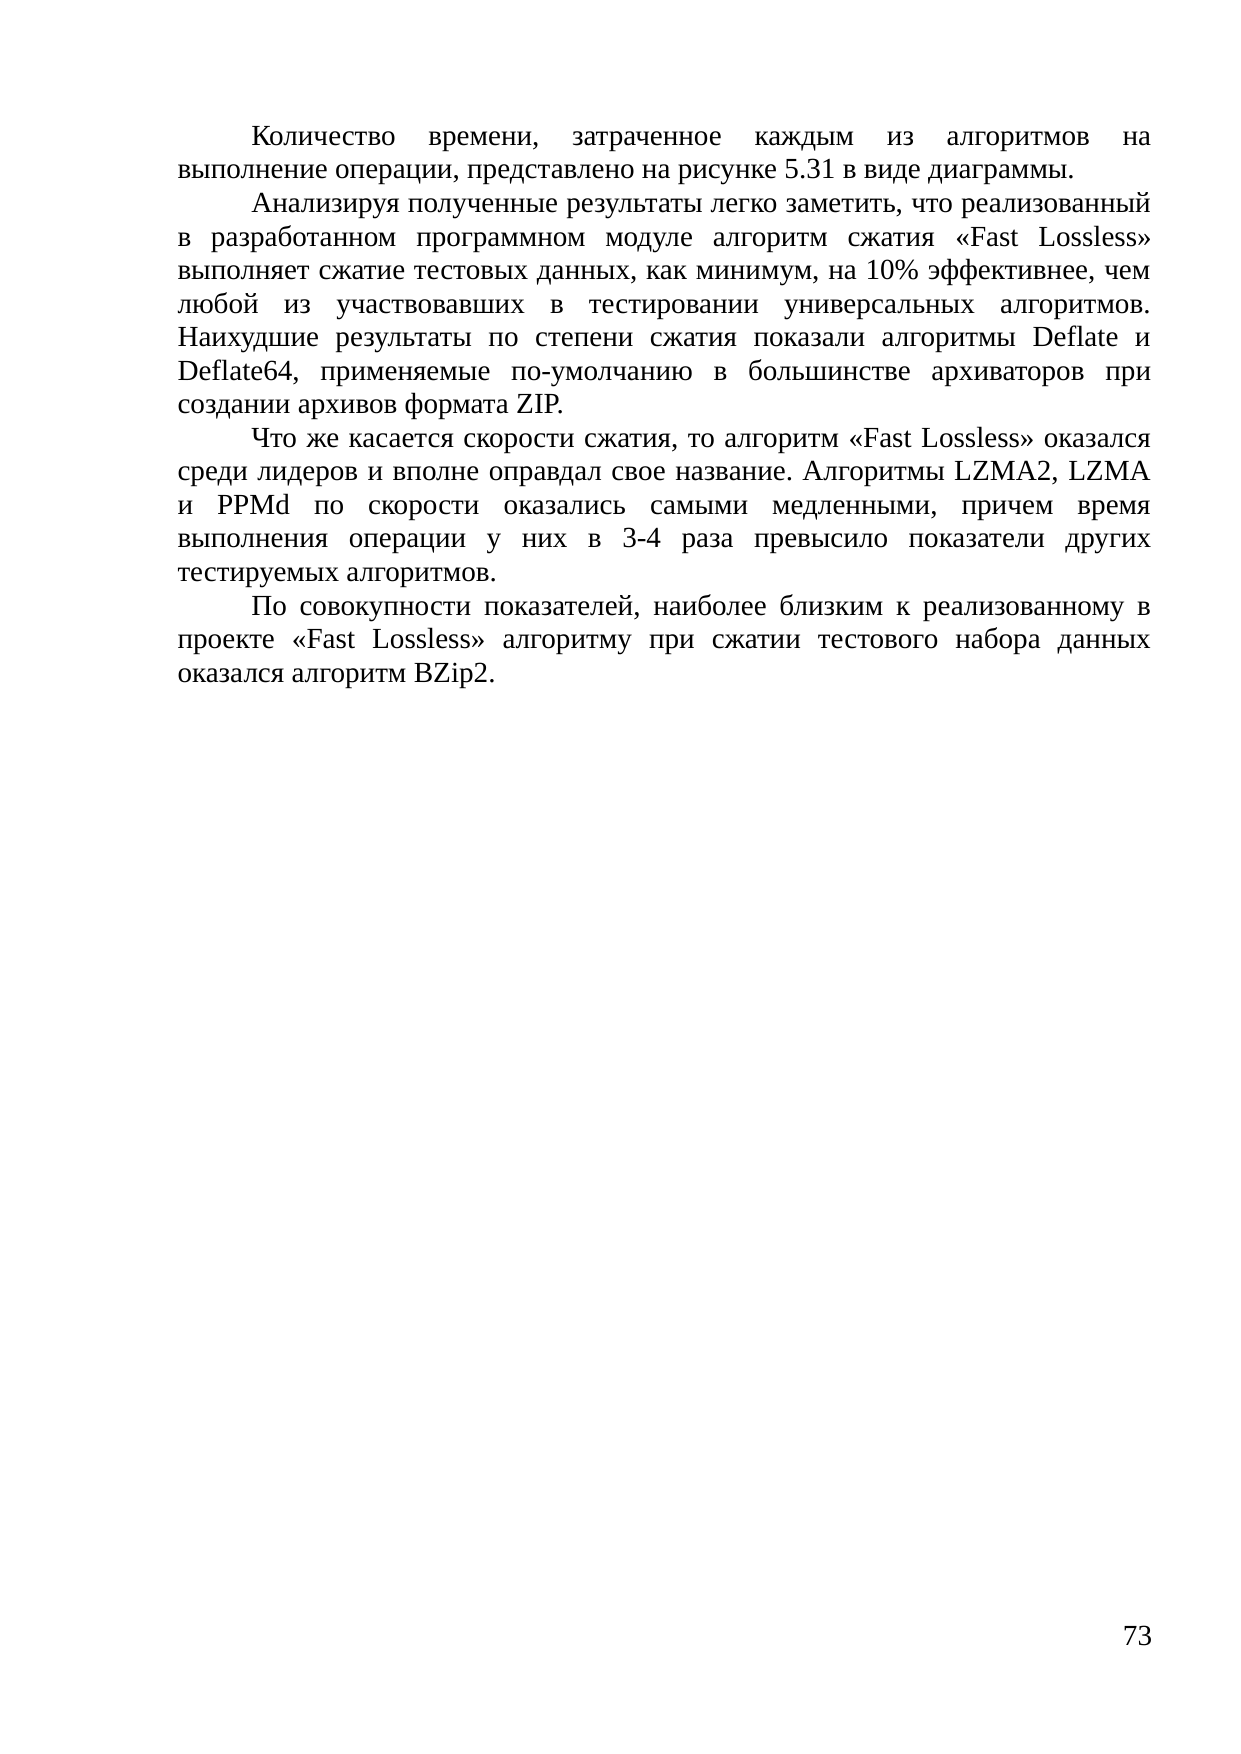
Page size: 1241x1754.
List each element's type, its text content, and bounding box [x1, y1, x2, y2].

text Количество времени, затраченное каждым из алгоритмов на выполнение операции, представлено на рисунке 5.31 в виде диаграммы. [177, 118, 1152, 185]
text Анализируя полученные результаты легко заметить, что реализованный в разработанном программном модуле алгоритм сжатия «Fast Lossless» выполняет сжатие тестовых данных, как минимум, на 10% эффективнее, чем любой из участвовавших в тестировании универсальных алгоритмов. Наихудшие результаты по степени сжатия показали алгоритмы Deflate и Deflate64, применяемые по-умолчанию в большинстве архиваторов при создании архивов формата ZIP. [177, 185, 1152, 420]
text По совокупности показателей, наиболее близким к реализованному в проекте «Fast Lossless» алгоритму при сжатии тестового набора данных оказался алгоритм BZip2. [177, 588, 1152, 688]
text Что же касается скорости сжатия, то алгоритм «Fast Lossless» оказался среди лидеров и вполне оправдал свое название. Алгоритмы LZMA2, LZMA и PPMd по скорости оказались самыми медленными, причем время выполнения операции у них в 3-4 раза превысило показатели других тестируемых алгоритмов. [177, 420, 1152, 588]
